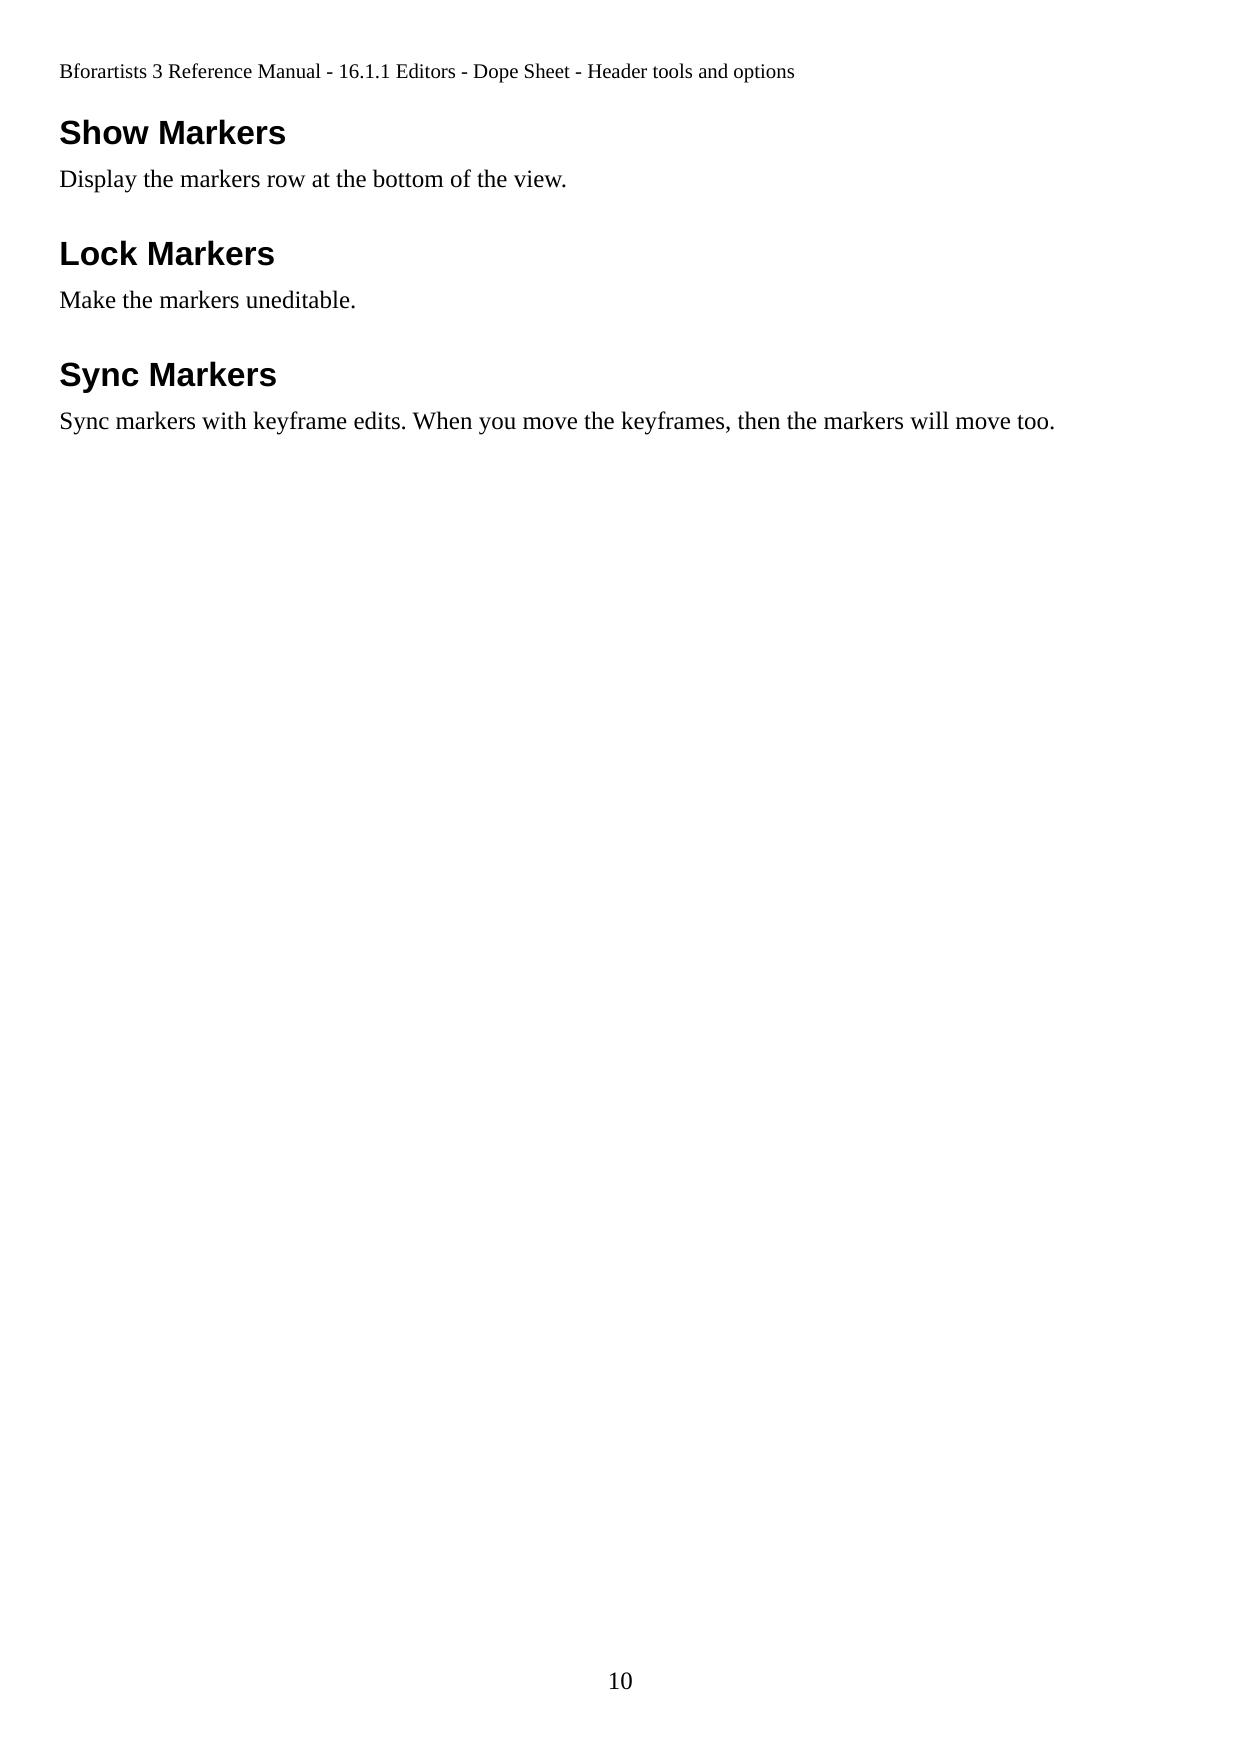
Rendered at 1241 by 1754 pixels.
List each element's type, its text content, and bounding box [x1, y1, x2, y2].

subtitle Show Markers [59, 113, 1181, 151]
text Display the markers row at the bottom of the view. [59, 164, 1181, 192]
subtitle Sync Markers [59, 355, 1181, 393]
text Make the markers uneditable. [59, 285, 1181, 313]
text Sync markers with keyframe edits. When you move the keyframes, then the markers will move too. [59, 406, 1181, 434]
subtitle Lock Markers [59, 234, 1181, 272]
